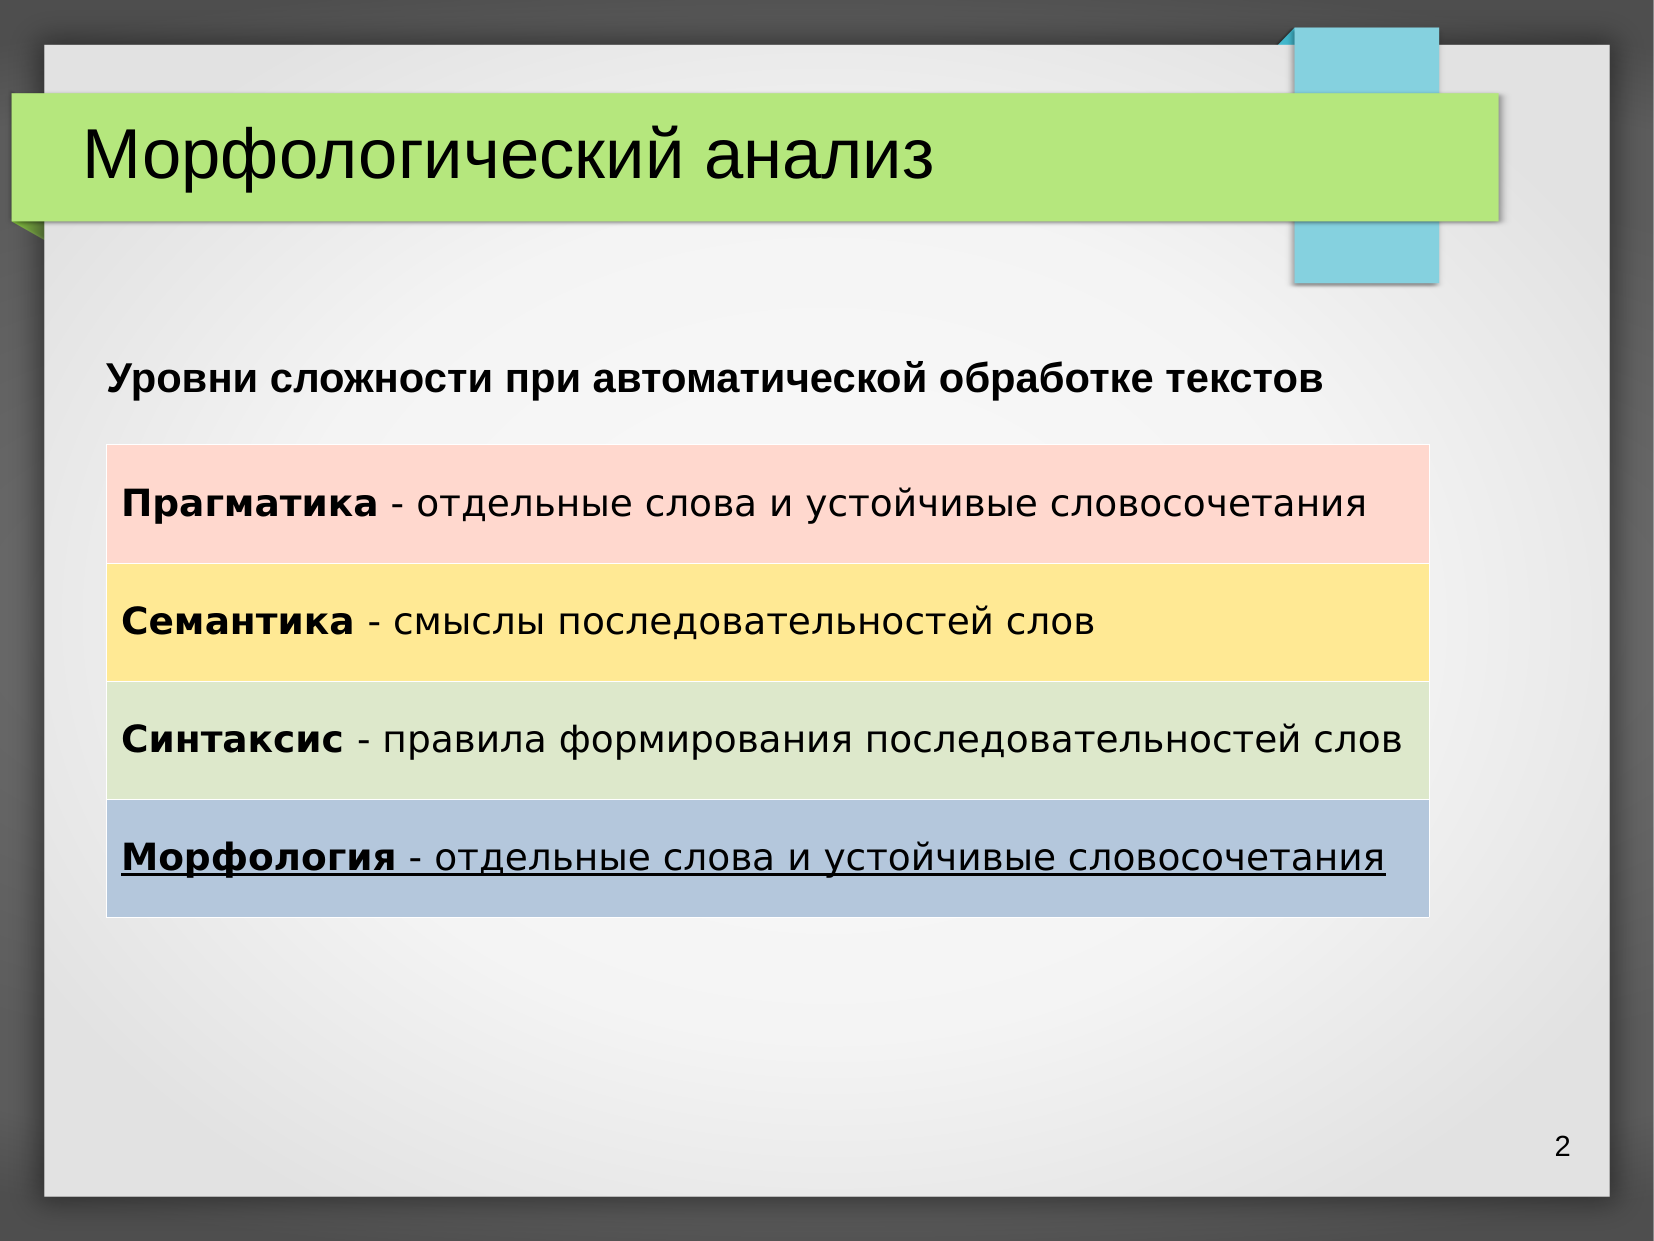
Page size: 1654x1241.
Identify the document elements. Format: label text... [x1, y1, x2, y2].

text_box Уровни сложности при автоматической обработке текстов [106, 354, 1560, 401]
table_cell Синтаксис - правила формирования последовательностей слов [107, 682, 1429, 799]
table_header Прагматика - отдельные слова и устойчивые словосочетания [107, 445, 1429, 563]
title Морфологический анализ [82, 114, 993, 194]
table_cell Семантика - смыслы последовательностей слов [107, 564, 1429, 681]
table_cell Морфология - отдельные слова и устойчивые словосочетания [107, 800, 1429, 917]
picture [0, 0, 1654, 1241]
